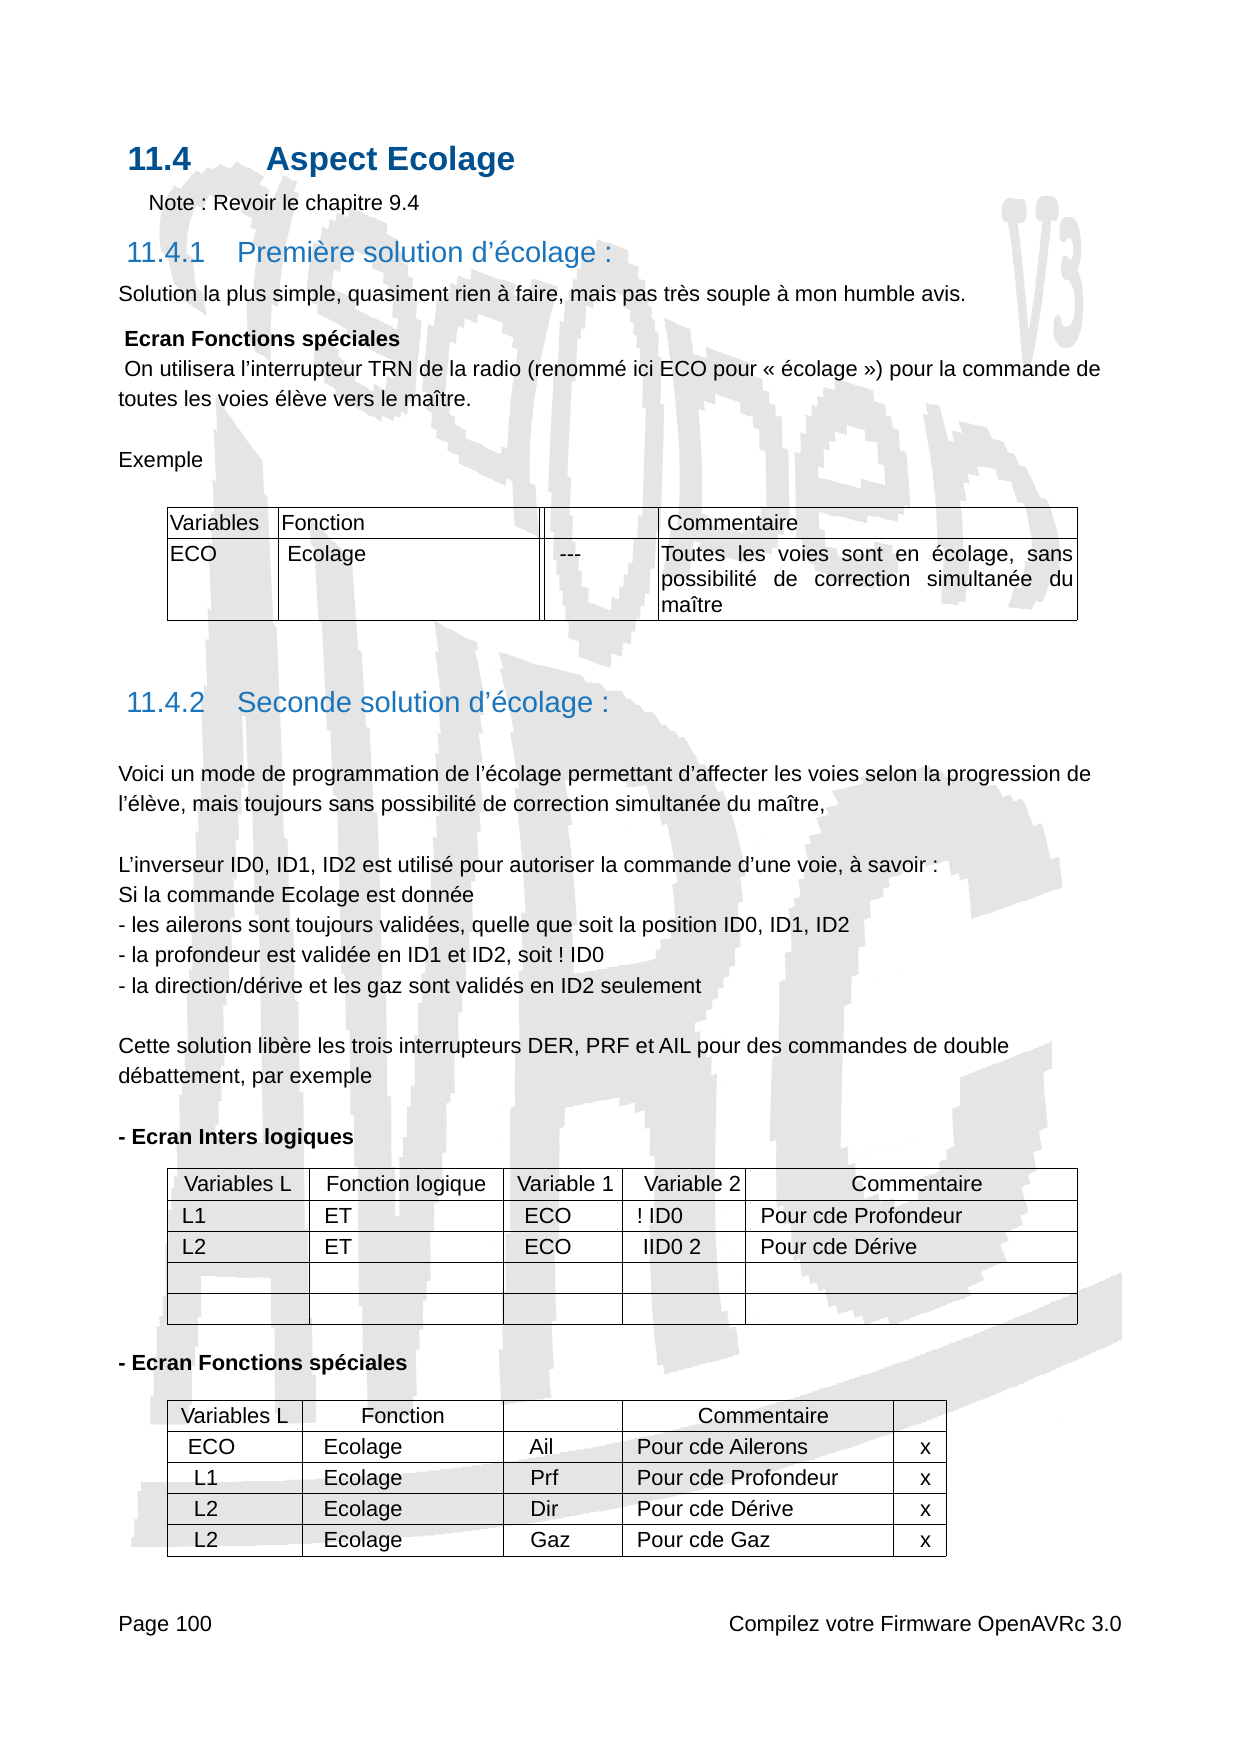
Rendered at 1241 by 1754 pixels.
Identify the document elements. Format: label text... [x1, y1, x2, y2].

text - Ecran Fonctions spéciales [118, 1349, 1122, 1374]
table_header Commentaire [623, 1401, 893, 1431]
table_cell [310, 1263, 503, 1293]
subtitle Seconde solution d’écolage : [118, 685, 1122, 718]
table_cell [623, 1294, 745, 1324]
table_cell x [894, 1463, 946, 1493]
table_cell Pour cde Profondeur [746, 1201, 1077, 1231]
text - la direction/dérive et les gaz sont validés en ID2 seulement [118, 972, 1122, 998]
table_cell L1 [168, 1201, 309, 1231]
table_cell Ecolage [303, 1432, 503, 1462]
table_header [894, 1401, 946, 1431]
table_cell [504, 1294, 622, 1324]
table_header Fonction [303, 1401, 503, 1431]
table_cell [504, 1263, 622, 1293]
table_header Variable 1 [504, 1169, 622, 1199]
table_cell Dir [504, 1494, 622, 1524]
table_header Commentaire [659, 508, 1077, 538]
text Note : Revoir le chapitre 9.4 [118, 190, 1122, 215]
table_header Variables L [168, 1169, 309, 1199]
table_cell Ail [504, 1432, 622, 1462]
subtitle Première solution d’écolage : [118, 235, 1122, 268]
text L’inverseur ID0, ID1, ID2 est utilisé pour autoriser la commande d’une voie, à savoir : [118, 852, 1122, 877]
text On utilisera l’interrupteur TRN de la radio (renommé ici ECO pour « écolage ») pour la commande de toutes les voies élève vers le maître. [118, 356, 1122, 411]
text Cette solution libère les trois interrupteurs DER, PRF et AIL pour des commandes de double débattement, par exemple [118, 1033, 1122, 1088]
table_cell [310, 1294, 503, 1324]
table_cell x [894, 1525, 946, 1556]
table_cell ECO [168, 539, 278, 620]
table_cell x [894, 1494, 946, 1524]
table_cell ! ID0 [623, 1201, 745, 1231]
table_cell Ecolage [303, 1494, 503, 1524]
text - les ailerons sont toujours validées, quelle que soit la position ID0, ID1, ID2 [118, 912, 1122, 937]
table_cell ECO [504, 1232, 622, 1262]
table_cell Prf [504, 1463, 622, 1493]
table_cell [746, 1263, 1077, 1293]
table_cell Gaz [504, 1525, 622, 1556]
table_cell Pour cde Ailerons [623, 1432, 893, 1462]
table_cell L1 [168, 1463, 302, 1493]
table_header Fonction logique [310, 1169, 503, 1199]
table_header Variables [168, 508, 278, 538]
text Voici un mode de programmation de l’écolage permettant d’affecter les voies selon la progression de l’élève, mais toujours sans possibilité de correction simultanée du maître, [118, 761, 1122, 816]
table_header [540, 508, 544, 538]
text Si la commande Ecolage est donnée [118, 882, 1122, 907]
text - la profondeur est validée en ID1 et ID2, soit ! ID0 [118, 942, 1122, 967]
table_header Fonction [279, 508, 539, 538]
table_header [545, 508, 658, 538]
table_cell [623, 1263, 745, 1293]
table_header Variable 2 [623, 1169, 745, 1199]
table_cell [168, 1294, 309, 1324]
table_cell [746, 1294, 1077, 1324]
table_cell Ecolage [303, 1525, 503, 1556]
table_cell L2 [168, 1232, 309, 1262]
table_cell [168, 1263, 309, 1293]
text - Ecran Inters logiques [118, 1123, 1122, 1149]
subtitle Aspect Ecolage [118, 139, 1122, 178]
table_cell Pour cde Gaz [623, 1525, 893, 1556]
table_cell ET [310, 1232, 503, 1262]
table_cell [540, 539, 544, 620]
table_cell x [894, 1432, 946, 1462]
table_header Variables L [168, 1401, 302, 1431]
table_cell Ecolage [279, 539, 539, 620]
text Ecran Fonctions spéciales [118, 326, 1122, 351]
table_cell L2 [168, 1494, 302, 1524]
table_cell Pour cde Dérive [746, 1232, 1077, 1262]
table_cell L2 [168, 1525, 302, 1556]
table_cell ECO [504, 1201, 622, 1231]
table_cell Pour cde Profondeur [623, 1463, 893, 1493]
table_cell ET [310, 1201, 503, 1231]
text Exemple [118, 447, 1122, 472]
text Solution la plus simple, quasiment rien à faire, mais pas très souple à mon humble avis. [118, 281, 1122, 306]
table_cell ECO [168, 1432, 302, 1462]
table_cell Pour cde Dérive [623, 1494, 893, 1524]
table_cell Toutes les voies sont en écolage, sans possibilité de correction simultanée du maître [659, 539, 1077, 620]
table_header Commentaire [746, 1169, 1077, 1199]
table_cell --- [545, 539, 658, 620]
table_cell IID0 2 [623, 1232, 745, 1262]
table_header [504, 1401, 622, 1431]
table_cell Ecolage [303, 1463, 503, 1493]
